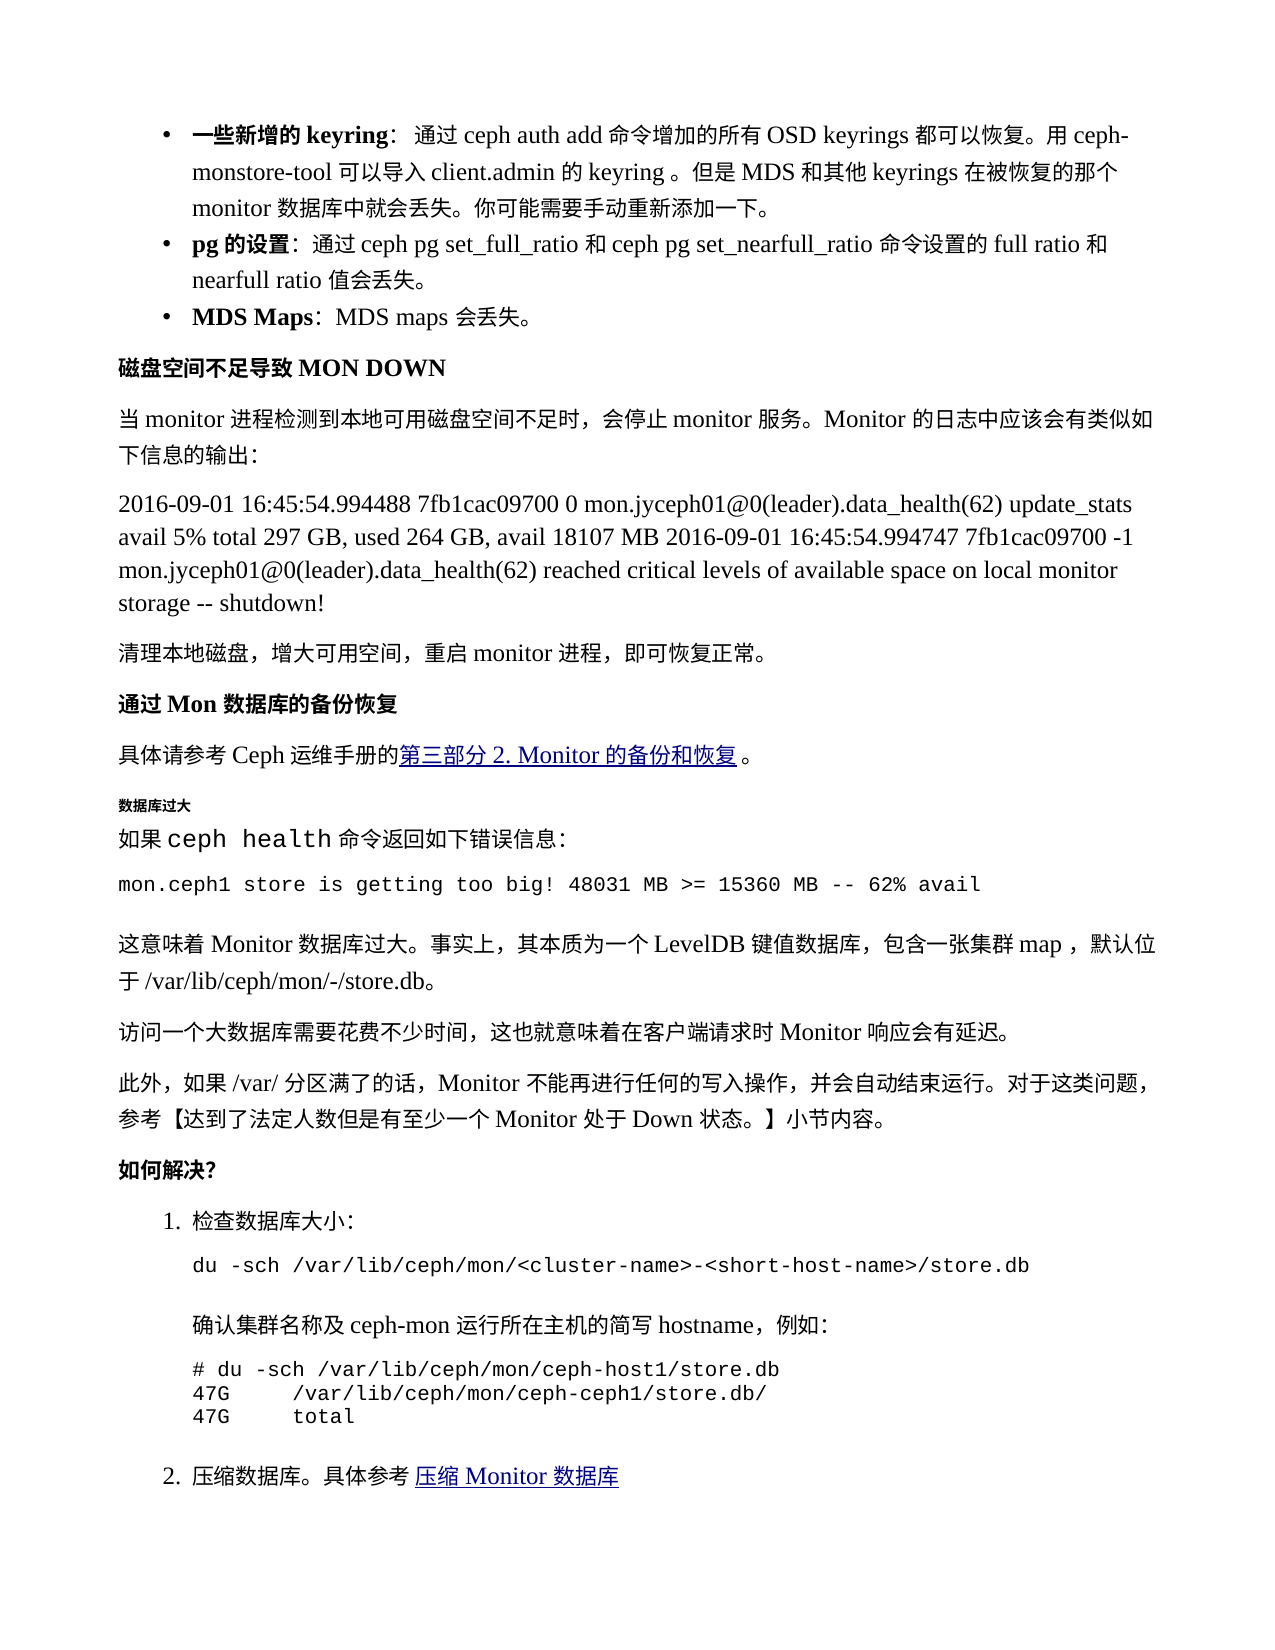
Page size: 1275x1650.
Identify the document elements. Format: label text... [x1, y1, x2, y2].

text du -sch /var/lib/ceph/mon/<cluster-name>-<short-host-name>/store.db [118, 1255, 1157, 1278]
list 一些新增的 keyring： 通过 ceph auth add 命令增加的所有 OSD keyrings 都可以恢复。用 ceph-monstore-tool 可以导入 client.admin 的 keyring 。但是 MDS 和其他 keyrings 在被恢复的那个 monitor 数据库中就会丢失。你可能需要手动重新添加一下。 [162, 118, 1157, 222]
text 如何解决？ [118, 1153, 1157, 1184]
list 压缩数据库。具体参考 压缩 Monitor 数据库 [162, 1459, 1157, 1491]
text 此外，如果 /var/ 分区满了的话，Monitor 不能再进行任何的写入操作，并会自动结束运行。对于这类问题，参考【达到了法定人数但是有至少一个 Monitor 处于 Down 状态。】小节内容。 [118, 1066, 1157, 1134]
text 这意味着 Monitor 数据库过大。事实上，其本质为一个 LevelDB 键值数据库，包含一张集群 map ，默认位于 /var/lib/ceph/mon/-/store.db。 [118, 927, 1157, 995]
text 确认集群名称及 ceph-mon 运行所在主机的简写 hostname，例如： [118, 1308, 1157, 1339]
text 访问一个大数据库需要花费不少时间，这也就意味着在客户端请求时 Monitor 响应会有延迟。 [118, 1015, 1157, 1046]
text 当 monitor 进程检测到本地可用磁盘空间不足时，会停止 monitor 服务。Monitor 的日志中应该会有类似如下信息的输出： [118, 402, 1157, 470]
text # du -sch /var/lib/ceph/mon/ceph-host1/store.db [118, 1359, 1157, 1382]
text mon.ceph1 store is getting too big! 48031 MB >= 15360 MB -- 62% avail [118, 874, 1157, 898]
text 47G total [118, 1406, 1157, 1430]
list MDS Maps：MDS maps 会丢失。 [162, 300, 1157, 332]
text 磁盘空间不足导致 MON DOWN [118, 351, 1157, 382]
text 通过 Mon 数据库的备份恢复 [118, 687, 1157, 718]
list pg 的设置：通过 ceph pg set_full_ratio 和 ceph pg set_nearfull_ratio 命令设置的 full ratio 和 nearfull ratio 值会丢失。 [162, 227, 1157, 295]
text 如果 ceph health 命令返回如下错误信息： [118, 822, 1157, 855]
text 47G /var/lib/ceph/mon/ceph-ceph1/store.db/ [118, 1382, 1157, 1406]
text 具体请参考Ceph运维手册的第三部分 2. Monitor 的备份和恢复 。 [118, 738, 1157, 769]
subtitle 数据库过大 [118, 795, 1157, 816]
list 检查数据库大小： [162, 1204, 1157, 1236]
text 2016-09-01 16:45:54.994488 7fb1cac09700 0 mon.jyceph01@0(leader).data_health(62) update_stats avail 5% total 297 GB, used 264 GB, avail 18107 MB 2016-09-01 16:45:54.994747 7fb1cac09700 -1 mon.jyceph01@0(leader).data_health(62) reached critical levels of available space on local monitor storage -- shutdown! [118, 489, 1157, 617]
text 清理本地磁盘，增大可用空间，重启 monitor 进程，即可恢复正常。 [118, 636, 1157, 667]
